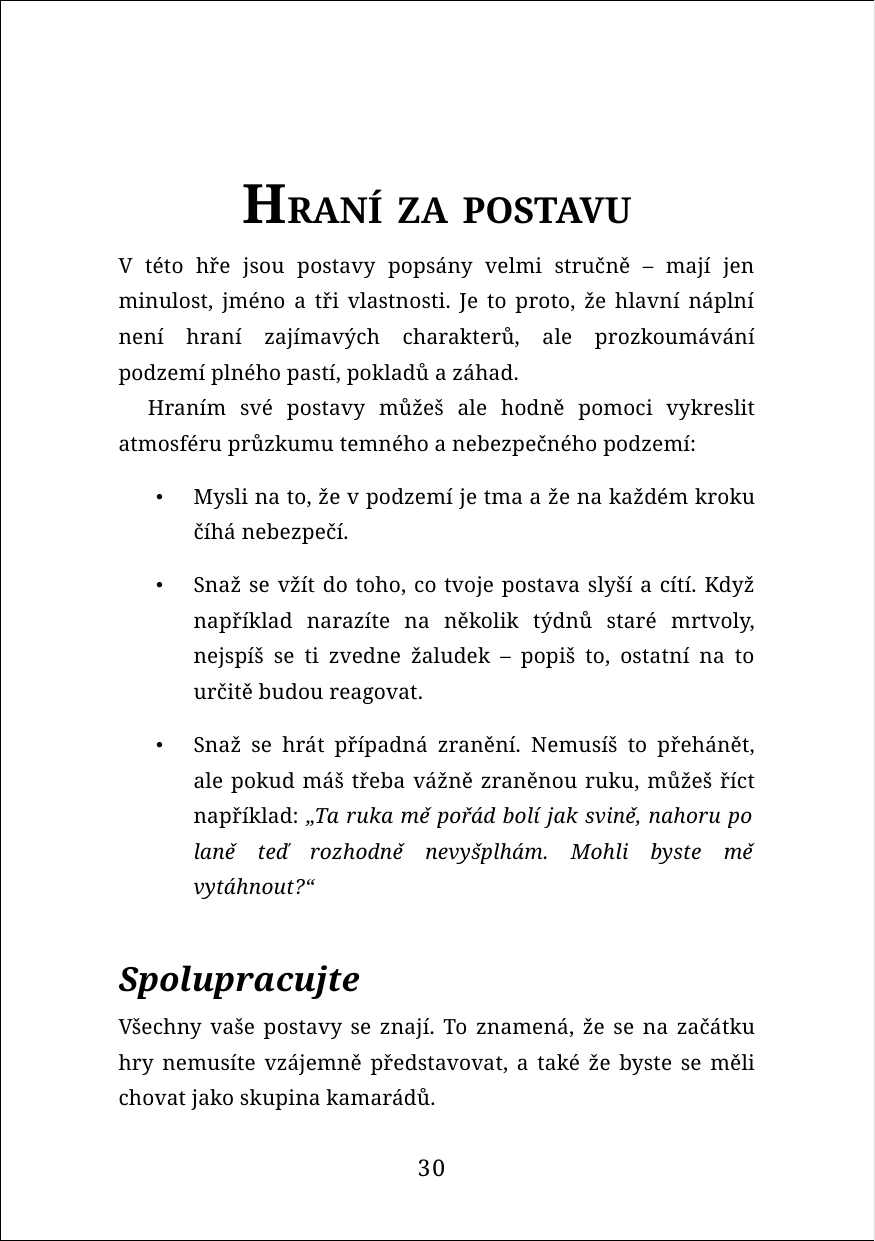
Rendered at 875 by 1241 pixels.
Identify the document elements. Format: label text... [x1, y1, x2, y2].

subtitle Hraní za postavu [118, 166, 756, 239]
list Snaž se vžít do toho, co tvoje postava slyší a cítí. Když například narazíte na několik týdnů staré mrtvoly, nejspíš se ti zvedne žaludek – popiš to, ostatní na to určitě budou reagovat. [156, 571, 756, 706]
subtitle Spolupracujte [118, 955, 756, 1001]
list Snaž se hrát případná zranění. Nemusíš to přehánět, ale pokud máš třeba vážně zraněnou ruku, můžeš říct například: „Ta ruka mě pořád bolí jak svině, nahoru po laně teď rozhodně nevyšplhám. Mohli byste mě vytáhnout?“ [156, 730, 756, 901]
list Mysli na to, že v podzemí je tma a že na každém kroku číhá nebezpečí. [156, 482, 756, 546]
text V této hře jsou postavy popsány velmi stručně – mají jen minulost, jméno a tři vlastnosti. Je to proto, že hlavní náplní není hraní zajímavých charakterů, ale prozkoumávání podzemí plného pastí, pokladů a záhad. Hraním své postavy můžeš ale hodně pomoci vykreslit atmosféru průzkumu temného a nebezpečného podzemí: [118, 251, 756, 457]
text Všechny vaše postavy se znají. To znamená, že se na začátku hry nemusíte vzájemně představovat, a také že byste se měli chovat jako skupina kamarádů. [118, 1012, 756, 1112]
